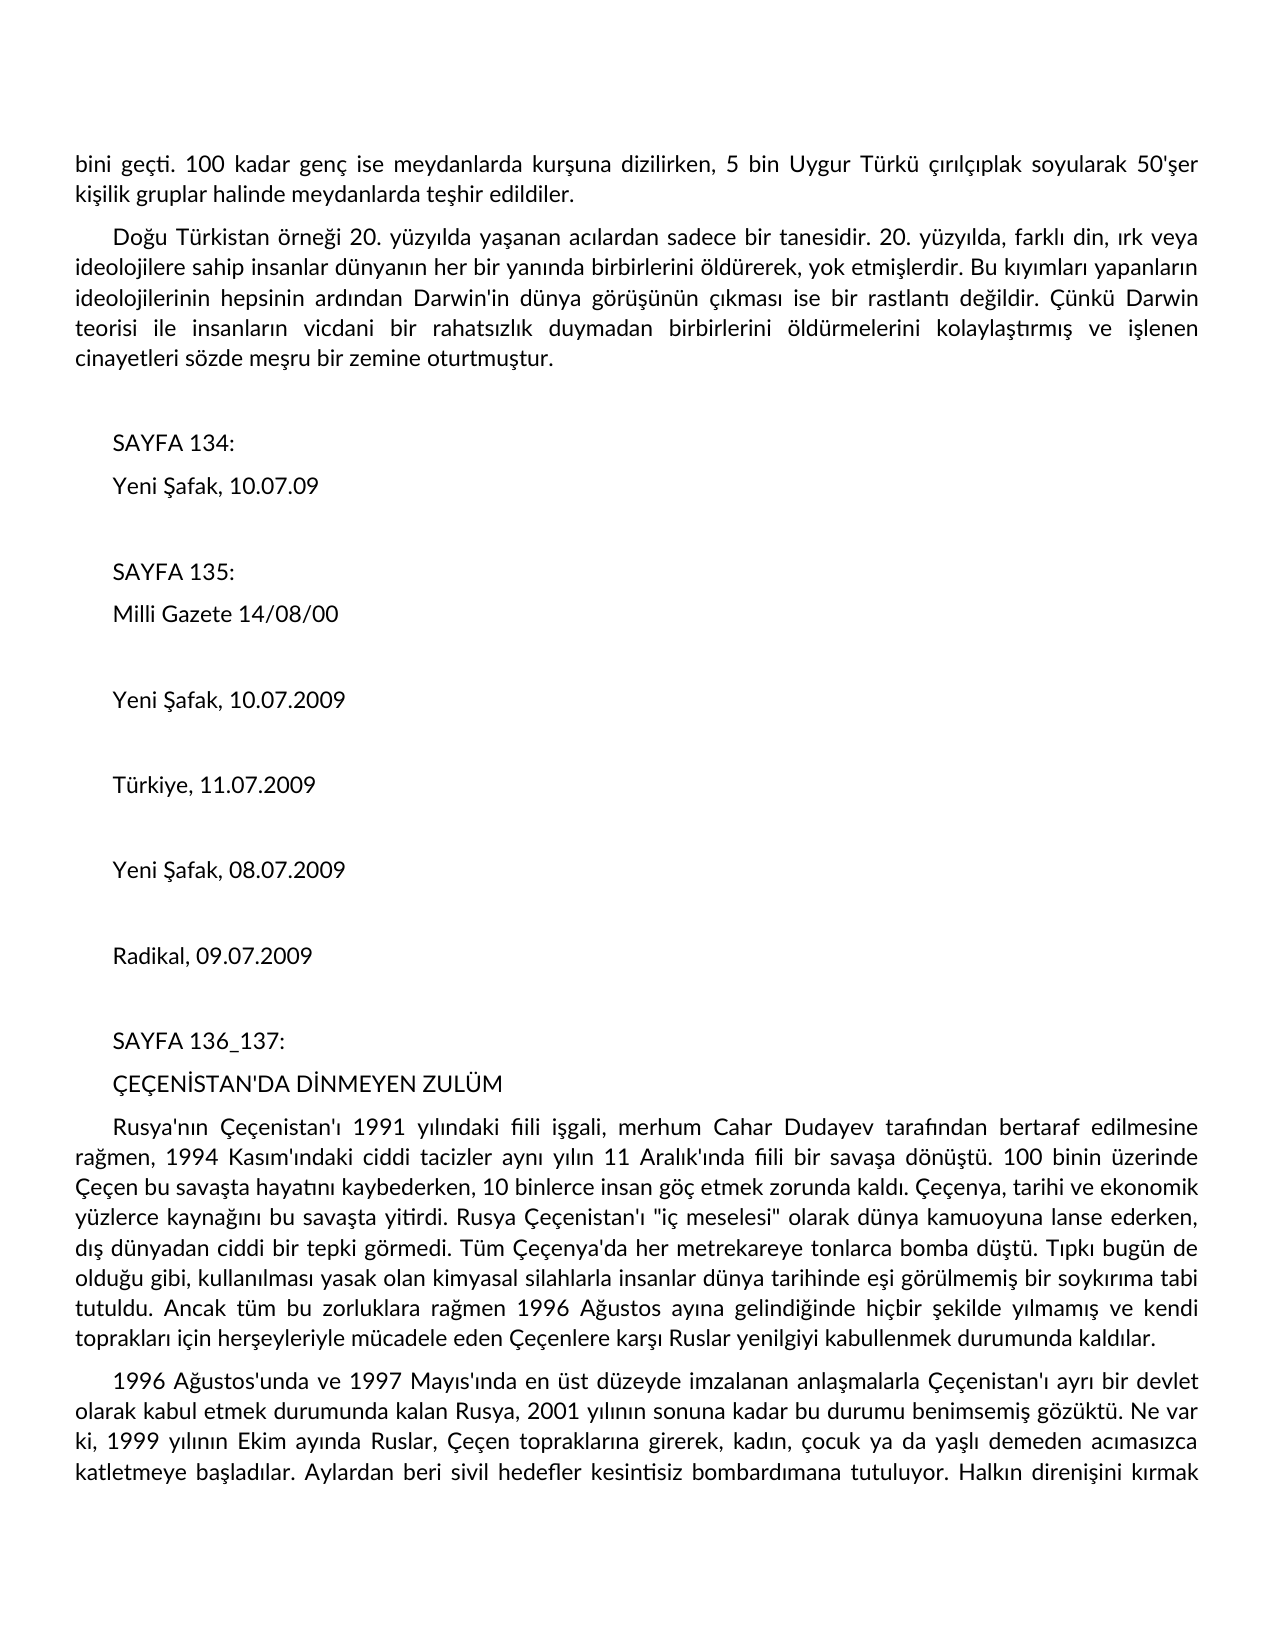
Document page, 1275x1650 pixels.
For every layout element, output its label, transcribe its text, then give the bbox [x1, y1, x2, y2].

text Rusya'nın Çeçenistan'ı 1991 yılındaki fiili işgali, merhum Cahar Dudayev tarafından bertaraf edilmesine rağmen, 1994 Kasım'ındaki ciddi tacizler aynı yılın 11 Aralık'ında fiili bir savaşa dönüştü. 100 binin üzerinde Çeçen bu savaşta hayatını kaybederken, 10 binlerce insan göç etmek zorunda kaldı. Çeçenya, tarihi ve ekonomik yüzlerce kaynağını bu savaşta yitirdi. Rusya Çeçenistan'ı "iç meselesi" olarak dünya kamuoyuna lanse ederken, dış dünyadan ciddi bir tepki görmedi. Tüm Çeçenya'da her metrekareye tonlarca bomba düştü. Tıpkı bugün de olduğu gibi, kullanılması yasak olan kimyasal silahlarla insanlar dünya tarihinde eşi görülmemiş bir soykırıma tabi tutuldu. Ancak tüm bu zorluklara rağmen 1996 Ağustos ayına gelindiğinde hiçbir şekilde yılmamış ve kendi toprakları için herşeyleriyle mücadele eden Çeçenlere karşı Ruslar yenilgiyi kabullenmek durumunda kaldılar. [75, 1112, 1200, 1351]
text SAYFA 135: [75, 557, 1200, 585]
text Yeni Şafak, 10.07.09 [75, 472, 1200, 499]
text Yeni Şafak, 10.07.2009 [75, 685, 1200, 713]
text Radikal, 09.07.2009 [75, 942, 1200, 969]
text 1996 Ağustos'unda ve 1997 Mayıs'ında en üst düzeyde imzalanan anlaşmalarla Çeçenistan'ı ayrı bir devlet olarak kabul etmek durumunda kalan Rusya, 2001 yılının sonuna kadar bu durumu benimsemiş gözüktü. Ne var ki, 1999 yılının Ekim ayında Ruslar, Çeçen topraklarına girerek, kadın, çocuk ya da yaşlı demeden acımasızca katletmeye başladılar. Aylardan beri sivil hedefler kesintisiz bombardımana tutuluyor. Halkın direnişini kırmak [75, 1367, 1200, 1485]
text SAYFA 134: [75, 429, 1200, 457]
text Türkiye, 11.07.2009 [75, 771, 1200, 798]
text bini geçti. 100 kadar genç ise meydanlarda kurşuna dizilirken, 5 bin Uygur Türkü çırılçıplak soyularak 50'şer kişilik gruplar halinde meydanlarda teşhir edildiler. [75, 150, 1200, 208]
text ÇEÇENİSTAN'DA DİNMEYEN ZULÜM [75, 1070, 1200, 1097]
text Milli Gazete 14/08/00 [75, 600, 1200, 627]
text Doğu Türkistan örneği 20. yüzyılda yaşanan acılardan sadece bir tanesidir. 20. yüzyılda, farklı din, ırk veya ideolojilere sahip insanlar dünyanın her bir yanında birbirlerini öldürerek, yok etmişlerdir. Bu kıyımları yapanların ideolojilerinin hepsinin ardından Darwin'in dünya görüşünün çıkması ise bir rastlantı değildir. Çünkü Darwin teorisi ile insanların vicdani bir rahatsızlık duymadan birbirlerini öldürmelerini kolaylaştırmış ve işlenen cinayetleri sözde meşru bir zemine oturtmuştur. [75, 223, 1200, 371]
text SAYFA 136_137: [75, 1027, 1200, 1054]
text Yeni Şafak, 08.07.2009 [75, 856, 1200, 884]
